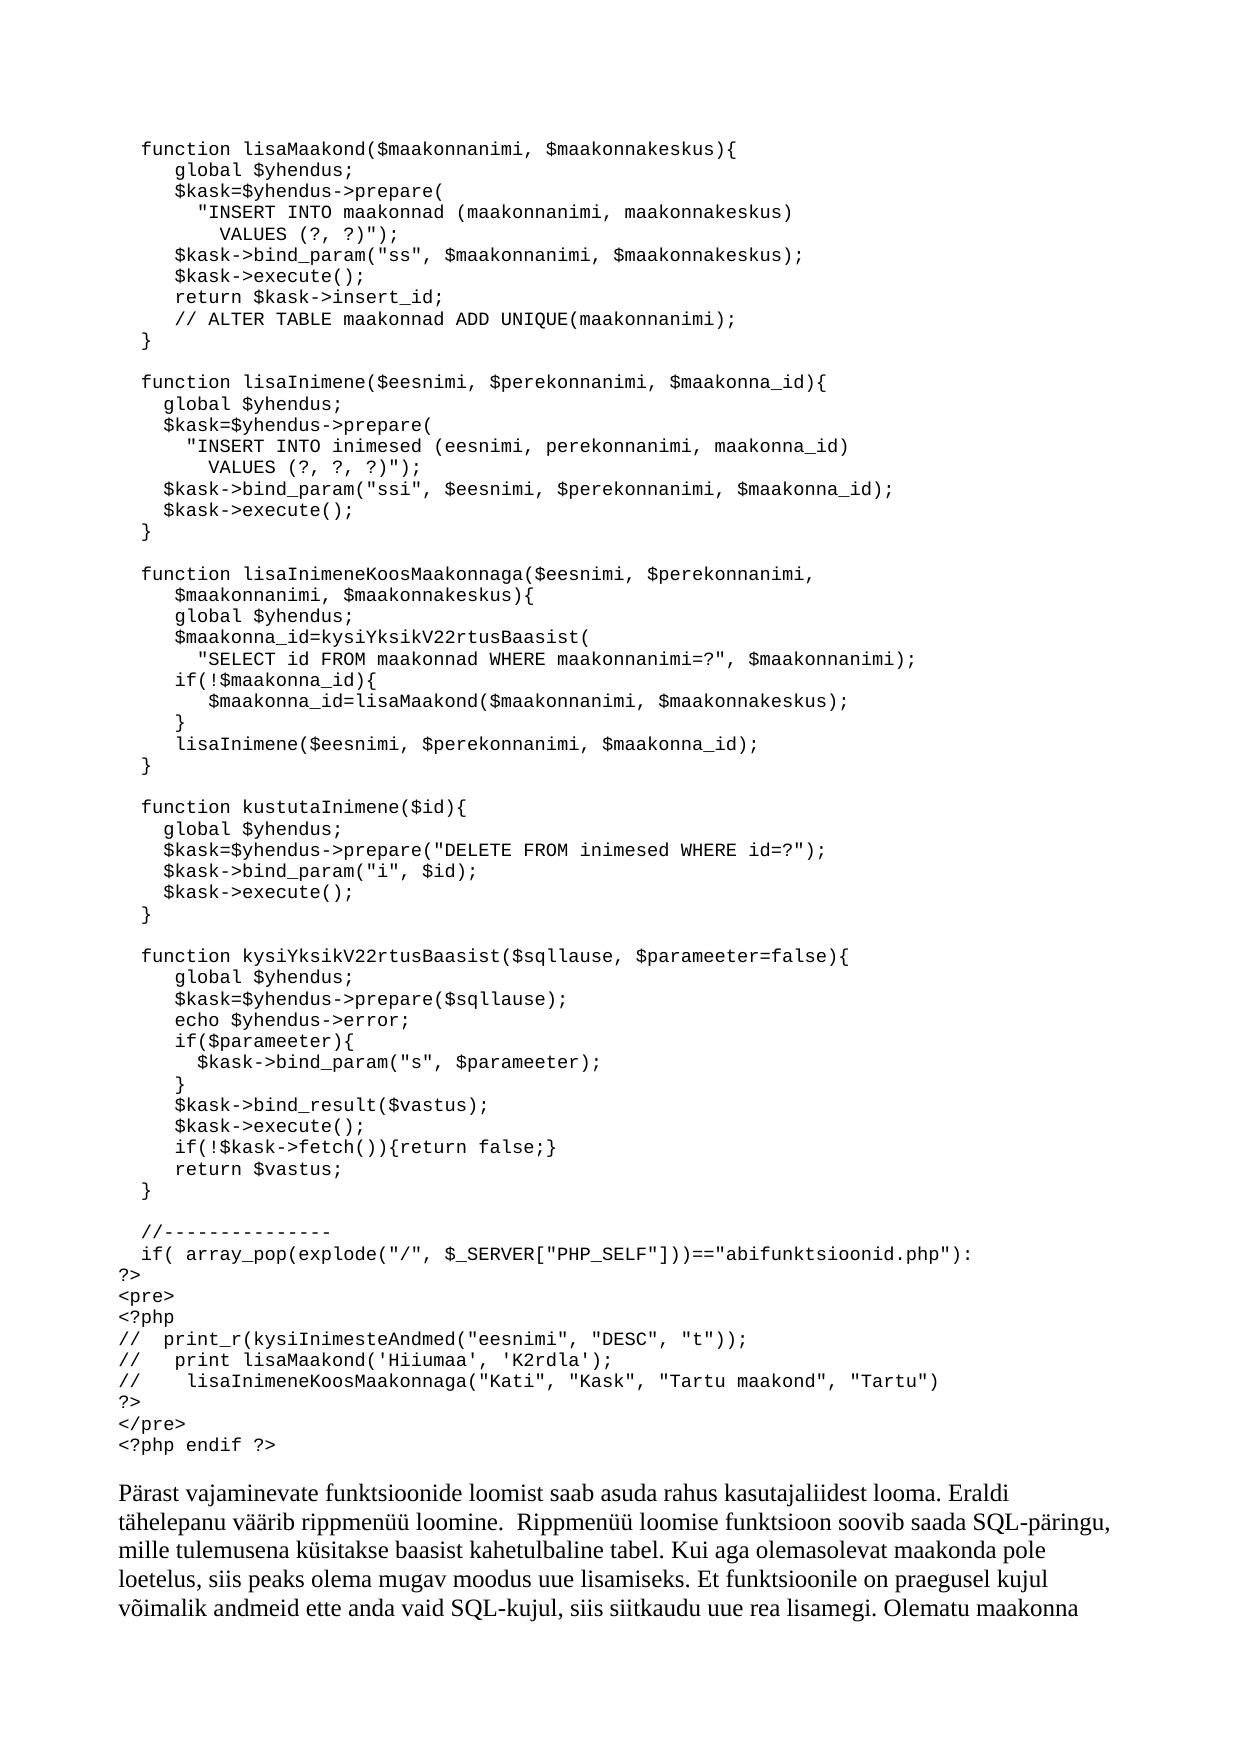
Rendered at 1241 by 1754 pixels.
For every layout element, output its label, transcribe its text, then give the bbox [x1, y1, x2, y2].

text } [118, 756, 1122, 777]
text </pre> [118, 1414, 1122, 1436]
text ?> [118, 1266, 1122, 1287]
text } [118, 522, 1122, 543]
text return $kask->insert_id; [118, 288, 1122, 309]
text $kask->bind_param("ssi", $eesnimi, $perekonnanimi, $maakonna_id); [118, 479, 1122, 501]
text $kask=$yhendus->prepare( [118, 416, 1122, 437]
text //--------------- [118, 1223, 1122, 1244]
text $maakonna_id=kysiYksikV22rtusBaasist( [118, 628, 1122, 649]
text <?php [118, 1308, 1122, 1329]
text global $yhendus; [118, 968, 1122, 989]
text $kask->bind_param("ss", $maakonnanimi, $maakonnakeskus); [118, 246, 1122, 267]
text $kask->bind_param("s", $parameeter); [118, 1053, 1122, 1074]
text $maakonnanimi, $maakonnakeskus){ [118, 586, 1122, 607]
text } [118, 713, 1122, 734]
text $kask->execute(); [118, 267, 1122, 288]
text function lisaInimene($eesnimi, $perekonnanimi, $maakonna_id){ [118, 373, 1122, 394]
text "SELECT id FROM maakonnad WHERE maakonnanimi=?", $maakonnanimi); [118, 649, 1122, 671]
text // print lisaMaakond('Hiiumaa', 'K2rdla'); [118, 1351, 1122, 1372]
text } [118, 1181, 1122, 1202]
text // print_r(kysiInimesteAndmed("eesnimi", "DESC", "t")); [118, 1329, 1122, 1351]
text $kask=$yhendus->prepare($sqllause); [118, 989, 1122, 1011]
text VALUES (?, ?, ?)"); [118, 458, 1122, 479]
text function lisaMaakond($maakonnanimi, $maakonnakeskus){ [118, 139, 1122, 161]
text global $yhendus; [118, 819, 1122, 841]
text if( array_pop(explode("/", $_SERVER["PHP_SELF"]))=="abifunktsioonid.php"): [118, 1244, 1122, 1266]
text $kask=$yhendus->prepare("DELETE FROM inimesed WHERE id=?"); [118, 841, 1122, 862]
text $kask=$yhendus->prepare( [118, 182, 1122, 203]
text $maakonna_id=lisaMaakond($maakonnanimi, $maakonnakeskus); [118, 692, 1122, 713]
text ?> [118, 1393, 1122, 1414]
text global $yhendus; [118, 394, 1122, 416]
text <pre> [118, 1287, 1122, 1308]
text global $yhendus; [118, 607, 1122, 628]
text if($parameeter){ [118, 1032, 1122, 1053]
text } [118, 1074, 1122, 1096]
text global $yhendus; [118, 161, 1122, 182]
text // lisaInimeneKoosMaakonnaga("Kati", "Kask", "Tartu maakond", "Tartu") [118, 1372, 1122, 1393]
text $kask->bind_param("i", $id); [118, 862, 1122, 883]
text VALUES (?, ?)"); [118, 224, 1122, 246]
text } [118, 904, 1122, 926]
text return $vastus; [118, 1159, 1122, 1181]
text Pärast vajaminevate funktsioonide loomist saab asuda rahus kasutajaliidest looma. Eraldi tähelepanu väärib rippmenüü loomine. Rippmenüü loomise funktsioon soovib saada SQL-päringu, mille tulemusena küsitakse baasist kahetulbaline tabel. Kui aga olemasolevat maakonda pole loetelus, siis peaks olema mugav moodus uue lisamiseks. Et funktsioonile on praegusel kujul võimalik andmeid ette anda vaid SQL-kujul, siis siitkaudu uue rea lisamegi. Olematu maakonna [118, 1478, 1122, 1622]
text function kustutaInimene($id){ [118, 798, 1122, 819]
text echo $yhendus->error; [118, 1011, 1122, 1032]
text // ALTER TABLE maakonnad ADD UNIQUE(maakonnanimi); [118, 309, 1122, 331]
text } [118, 331, 1122, 352]
text function kysiYksikV22rtusBaasist($sqllause, $parameeter=false){ [118, 947, 1122, 968]
text $kask->execute(); [118, 1117, 1122, 1138]
text lisaInimene($eesnimi, $perekonnanimi, $maakonna_id); [118, 734, 1122, 756]
text $kask->execute(); [118, 501, 1122, 522]
text function lisaInimeneKoosMaakonnaga($eesnimi, $perekonnanimi, [118, 564, 1122, 586]
text "INSERT INTO maakonnad (maakonnanimi, maakonnakeskus) [118, 203, 1122, 224]
text <?php endif ?> [118, 1436, 1122, 1457]
text $kask->bind_result($vastus); [118, 1096, 1122, 1117]
text $kask->execute(); [118, 883, 1122, 904]
text if(!$kask->fetch()){return false;} [118, 1138, 1122, 1159]
text if(!$maakonna_id){ [118, 671, 1122, 692]
text "INSERT INTO inimesed (eesnimi, perekonnanimi, maakonna_id) [118, 437, 1122, 458]
